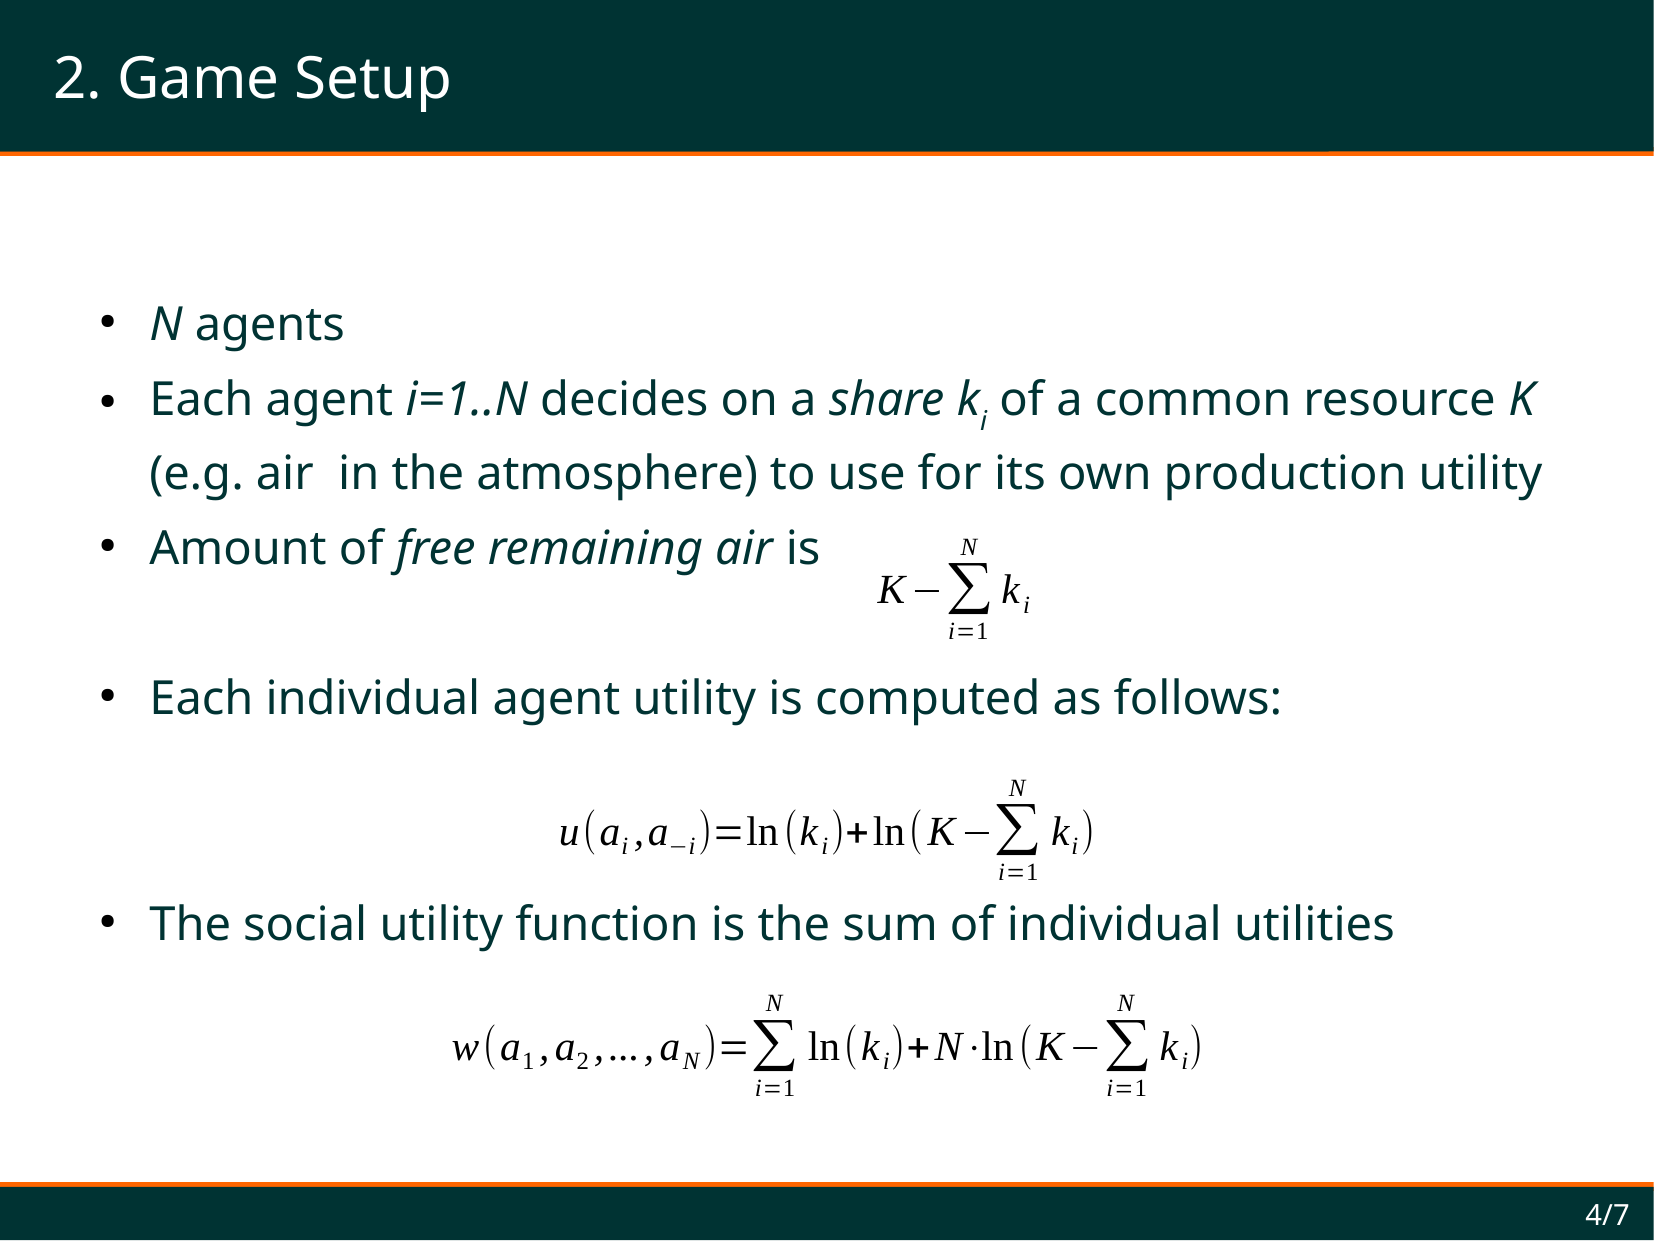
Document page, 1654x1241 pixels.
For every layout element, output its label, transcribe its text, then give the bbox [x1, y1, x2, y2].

chart [443, 990, 1210, 1102]
chart [870, 533, 1037, 646]
title 2. Game Setup [0, 0, 1329, 152]
chart [552, 774, 1101, 887]
list N agents Each agent i=1..N decides on a share ki of a common resource K (e.g. air in the atmosphere) to use for its own production utility Amount of free remaining air is Each individual agent utility is computed as follows: The social utility function is the sum of individual utilities [82, 290, 1571, 1010]
